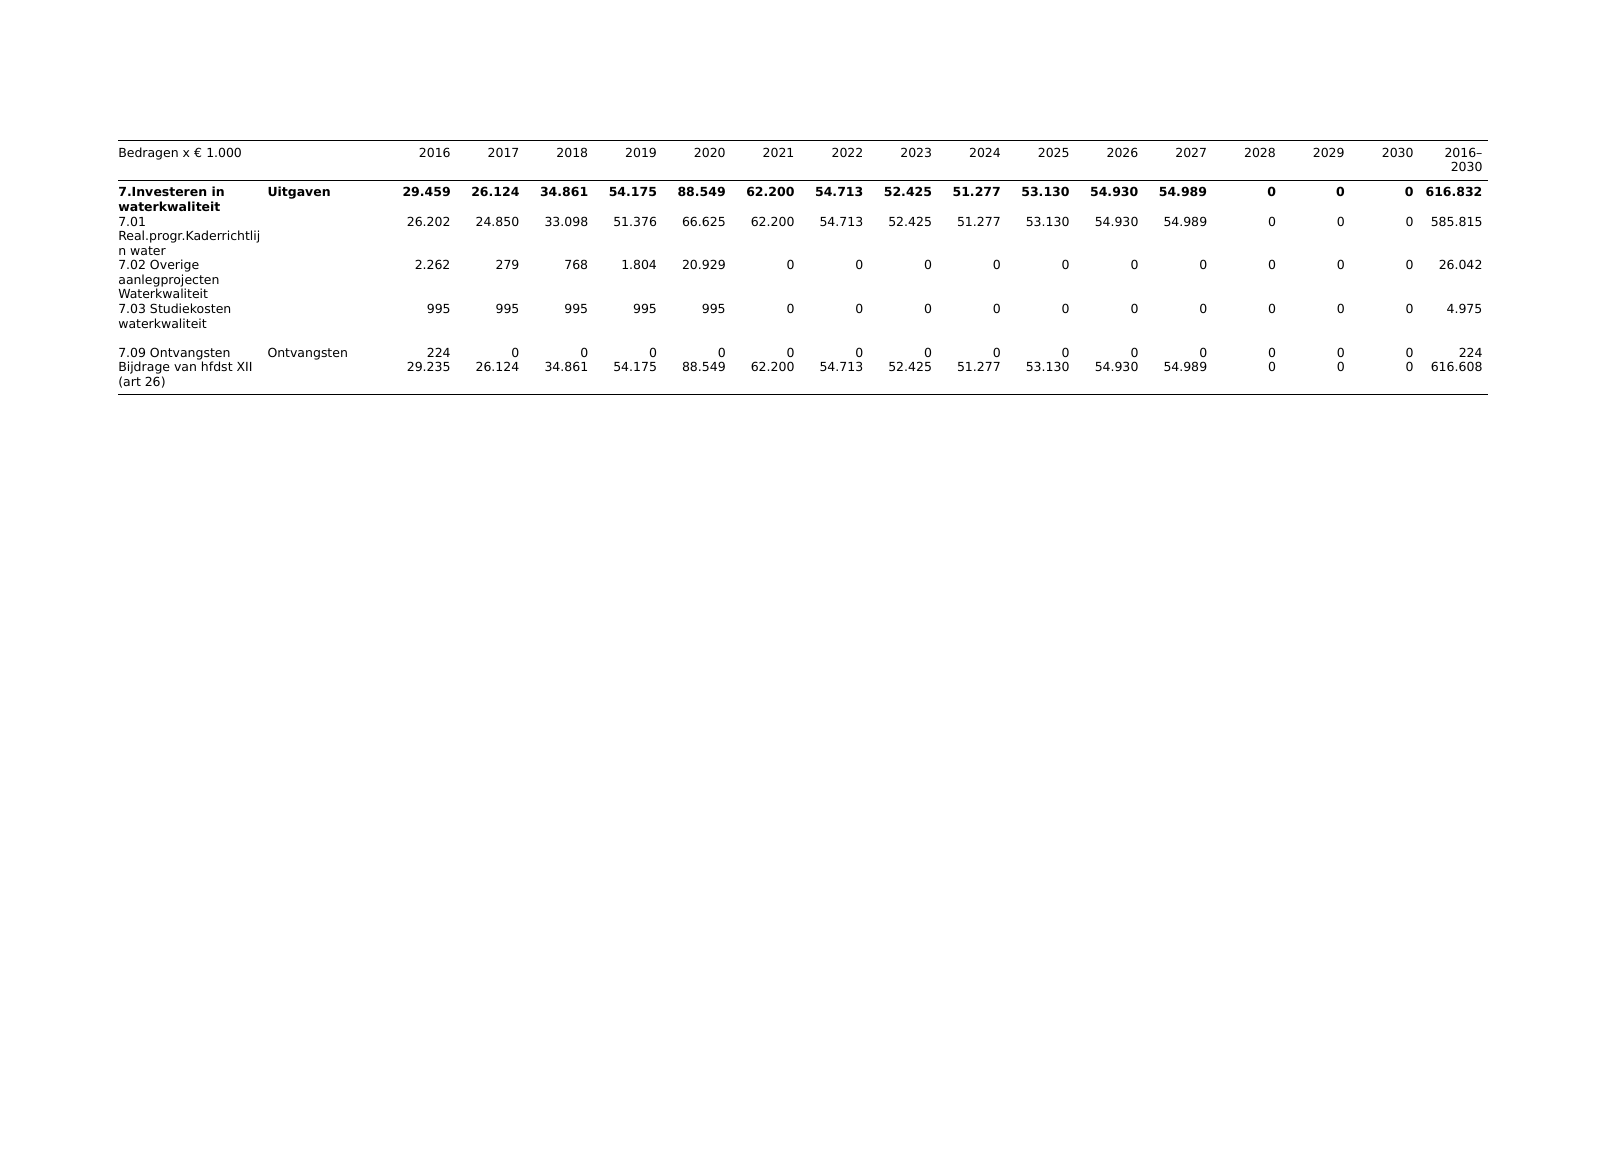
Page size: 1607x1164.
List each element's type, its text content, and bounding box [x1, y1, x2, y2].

table_cell 0 [869, 302, 938, 331]
table_header 2025 [1006, 141, 1075, 179]
table_cell 995 [525, 302, 594, 331]
table_cell [261, 215, 387, 258]
table_header 2022 [800, 141, 869, 179]
table_cell 51.277 [938, 215, 1006, 258]
table_cell 51.277 [938, 360, 1006, 394]
table_header 2021 [731, 141, 800, 179]
table_cell 66.625 [663, 215, 731, 258]
table_cell 53.130 [1006, 215, 1075, 258]
table_cell [261, 331, 387, 346]
table_cell 0 [1213, 215, 1282, 258]
table_cell 0 [1006, 346, 1075, 360]
table_header 2020 [663, 141, 731, 179]
table_cell 7.02 Overige aanlegprojecten Waterkwaliteit [118, 258, 261, 302]
table_header 2018 [525, 141, 594, 179]
table_header 2027 [1144, 141, 1213, 179]
table_cell 0 [938, 346, 1006, 360]
table_cell 0 [456, 346, 525, 360]
table_cell 0 [1282, 346, 1350, 360]
table_cell 51.277 [938, 181, 1006, 214]
table_cell 0 [1350, 302, 1419, 331]
table_cell 54.713 [800, 215, 869, 258]
table_cell 62.200 [731, 360, 800, 394]
table_cell 1.804 [594, 258, 663, 302]
table_header 2028 [1213, 141, 1282, 179]
table_cell [388, 331, 456, 346]
table_cell 0 [1282, 360, 1350, 394]
table_cell 995 [663, 302, 731, 331]
table_cell 768 [525, 258, 594, 302]
table_cell 0 [800, 302, 869, 331]
table_cell [1419, 331, 1488, 346]
table_header 2016 [388, 141, 456, 179]
table_cell Bijdrage van hfdst XII (art 26) [118, 360, 261, 394]
table_cell [525, 331, 594, 346]
table_cell 0 [1282, 181, 1350, 214]
table_header 2024 [938, 141, 1006, 179]
table_cell 279 [456, 258, 525, 302]
table_cell 62.200 [731, 215, 800, 258]
table_cell 0 [1213, 181, 1282, 214]
table_cell [261, 360, 387, 394]
table_cell Ontvangsten [261, 346, 387, 360]
table_cell 0 [1350, 360, 1419, 394]
table_cell 26.124 [456, 181, 525, 214]
table_cell [1282, 331, 1350, 346]
table_cell 54.713 [800, 360, 869, 394]
table_cell 34.861 [525, 360, 594, 394]
table_cell 4.975 [1419, 302, 1488, 331]
table_cell 0 [1075, 346, 1144, 360]
table_cell [1075, 331, 1144, 346]
table_header 2030 [1350, 141, 1419, 179]
table_cell 0 [1282, 215, 1350, 258]
table_cell 0 [1006, 302, 1075, 331]
table_cell 54.175 [594, 360, 663, 394]
table_cell 0 [1006, 258, 1075, 302]
table_cell 995 [594, 302, 663, 331]
table_cell 0 [1350, 346, 1419, 360]
table_cell 34.861 [525, 181, 594, 214]
table_cell 0 [1350, 181, 1419, 214]
table_cell [1006, 331, 1075, 346]
table_cell [456, 331, 525, 346]
table_cell 53.130 [1006, 360, 1075, 394]
table_cell 0 [731, 258, 800, 302]
table_cell [1350, 331, 1419, 346]
table_cell [261, 258, 387, 302]
table_cell 0 [1144, 346, 1213, 360]
table_cell 88.549 [663, 360, 731, 394]
table_cell 0 [938, 258, 1006, 302]
table_cell 29.235 [388, 360, 456, 394]
table_cell 51.376 [594, 215, 663, 258]
table_header 2017 [456, 141, 525, 179]
table_cell 616.832 [1419, 181, 1488, 214]
table_cell 995 [388, 302, 456, 331]
table_cell [594, 331, 663, 346]
table_cell 0 [594, 346, 663, 360]
table_header 2029 [1282, 141, 1350, 179]
table_cell 54.989 [1144, 215, 1213, 258]
table_cell 33.098 [525, 215, 594, 258]
table_header 2016–2030 [1419, 141, 1488, 179]
table_cell [663, 331, 731, 346]
table_cell [869, 331, 938, 346]
table_cell 54.713 [800, 181, 869, 214]
table_cell 0 [1350, 215, 1419, 258]
table_cell 0 [938, 302, 1006, 331]
table_cell 53.130 [1006, 181, 1075, 214]
table_cell 0 [731, 302, 800, 331]
table_cell 0 [1213, 360, 1282, 394]
table_cell 224 [1419, 346, 1488, 360]
table_cell 7.09 Ontvangsten [118, 346, 261, 360]
table_header Bedragen x € 1.000 [118, 141, 261, 179]
table_cell 7.01 Real.progr.Kaderrichtlijn water [118, 215, 261, 258]
table_cell [938, 331, 1006, 346]
table_cell 26.124 [456, 360, 525, 394]
table_cell 0 [1213, 346, 1282, 360]
table_cell [1144, 331, 1213, 346]
table_cell 585.815 [1419, 215, 1488, 258]
table_cell 0 [525, 346, 594, 360]
table_cell [261, 302, 387, 331]
table_cell 0 [869, 346, 938, 360]
table_cell 52.425 [869, 360, 938, 394]
table_cell 7.Investeren in waterkwaliteit [118, 181, 261, 214]
table_cell 0 [731, 346, 800, 360]
table_cell Uitgaven [261, 181, 387, 214]
table_cell 0 [1213, 302, 1282, 331]
table_cell 0 [1350, 258, 1419, 302]
table_cell 52.425 [869, 215, 938, 258]
table_cell 29.459 [388, 181, 456, 214]
table_cell 62.200 [731, 181, 800, 214]
table_cell 0 [1144, 258, 1213, 302]
table_cell 224 [388, 346, 456, 360]
table_cell 0 [663, 346, 731, 360]
table_cell 0 [869, 258, 938, 302]
table_cell [731, 331, 800, 346]
table_cell 54.175 [594, 181, 663, 214]
table_header 2023 [869, 141, 938, 179]
table_header [261, 141, 387, 179]
table_cell 0 [800, 346, 869, 360]
table_cell 616.608 [1419, 360, 1488, 394]
table_cell 20.929 [663, 258, 731, 302]
table_cell 0 [1213, 258, 1282, 302]
table_cell 0 [1282, 302, 1350, 331]
table_cell 52.425 [869, 181, 938, 214]
table_cell 0 [1144, 302, 1213, 331]
table_cell 54.930 [1075, 181, 1144, 214]
table_cell 26.042 [1419, 258, 1488, 302]
table_cell 0 [800, 258, 869, 302]
table_cell 0 [1075, 258, 1144, 302]
table_cell 54.930 [1075, 215, 1144, 258]
table_cell [800, 331, 869, 346]
table_cell 0 [1282, 258, 1350, 302]
table_cell 54.989 [1144, 360, 1213, 394]
table_header 2019 [594, 141, 663, 179]
table_cell 0 [1075, 302, 1144, 331]
table_cell 995 [456, 302, 525, 331]
table_cell 24.850 [456, 215, 525, 258]
table_cell 88.549 [663, 181, 731, 214]
table_cell [118, 331, 261, 346]
table_cell 26.202 [388, 215, 456, 258]
table_cell 2.262 [388, 258, 456, 302]
table_cell 7.03 Studiekosten waterkwaliteit [118, 302, 261, 331]
table_cell 54.930 [1075, 360, 1144, 394]
table_header 2026 [1075, 141, 1144, 179]
table_cell [1213, 331, 1282, 346]
table_cell 54.989 [1144, 181, 1213, 214]
